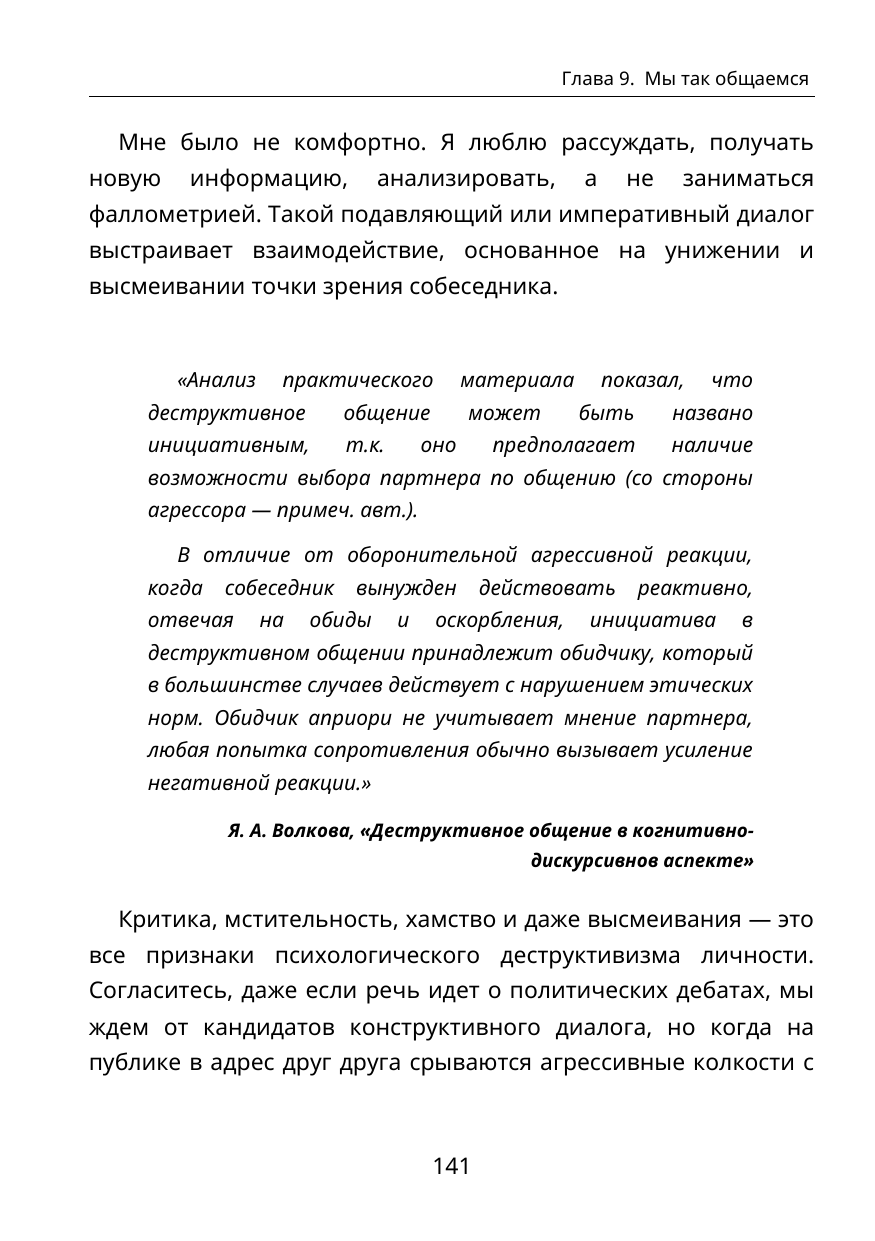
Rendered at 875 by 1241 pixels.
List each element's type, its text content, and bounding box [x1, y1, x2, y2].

text Мне было не комфортно. Я люблю рассуждать, получать новую информацию, анализировать, а не заниматься фаллометрией. Такой подавляющий или императивный диалог выстраивает взаимодействие, основанное на унижении и высмеивании точки зрения собеседника. [88, 126, 815, 301]
text Критика, мстительность, хамство и даже высмеивания — это все признаки психологического деструктивизма личности. Согласитесь, даже если речь идет о политических дебатах, мы ждем от кандидатов конструктивного диалога, но когда на публике в адрес друг друга срываются агрессивные колкости с [88, 903, 815, 1078]
text «Анализ практического материала показал, что деструктивное общение может быть названо инициативным, т.к. оно предполагает наличие возможности выбора партнера по общению (со стороны агрессора — примеч. авт.). [148, 365, 756, 524]
text Я. А. Волкова, «Деструктивное общение в когнитивно-дискурсивнов аспекте» [148, 813, 756, 873]
text В отличие от оборонительной агрессивной реакции, когда собеседник вынужден действовать реактивно, отвечая на обиды и оскорбления, инициатива в деструктивном общении принадлежит обидчику, который в большинстве случаев действует с нарушением этических норм. Обидчик априори не учитывает мнение партнера, любая попытка сопротивления обычно вызывает усиление негативной реакции.» [148, 540, 756, 797]
